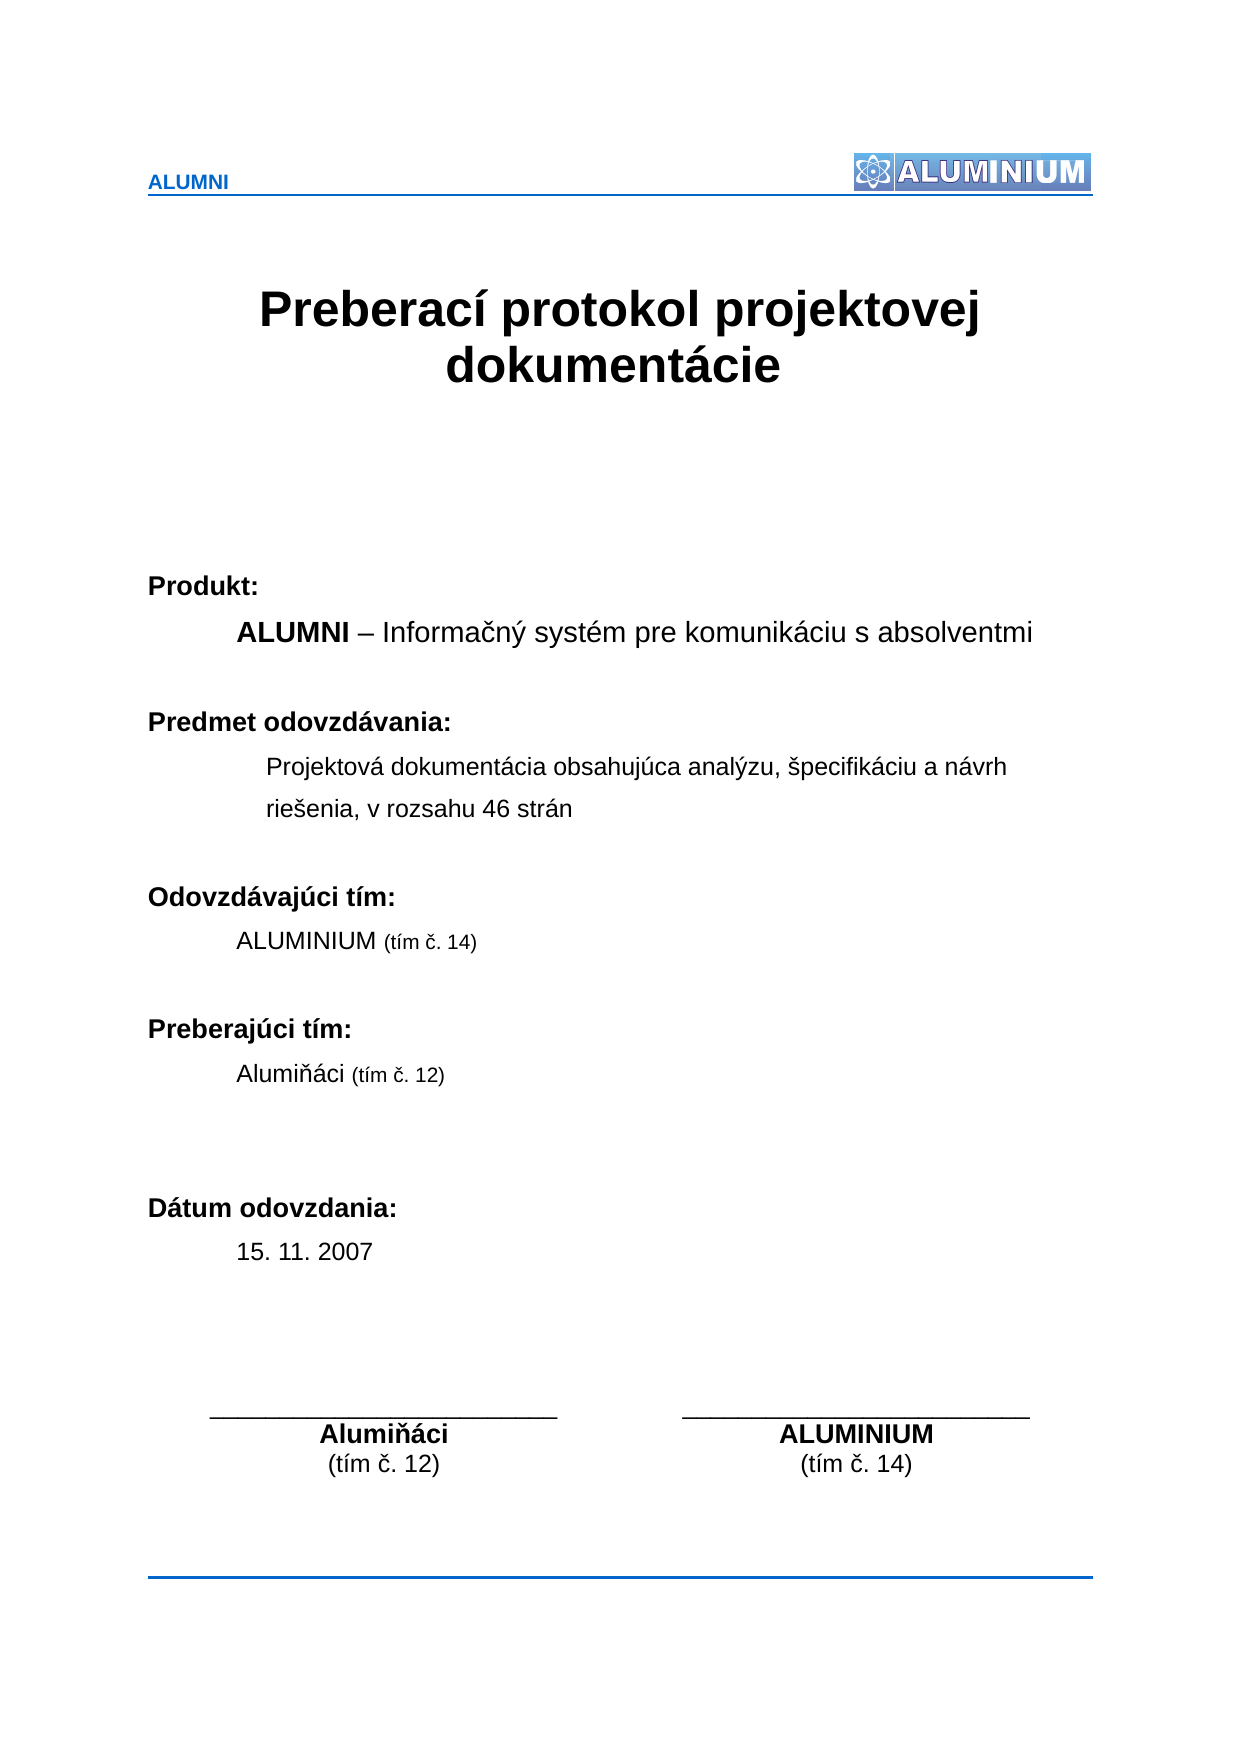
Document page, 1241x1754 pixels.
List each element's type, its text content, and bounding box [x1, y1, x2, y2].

table_header _________________________ [148, 1391, 620, 1419]
text ALUMNI – Informačný systém pre komunikáciu s absolventmi [148, 616, 1093, 649]
text 15. 11. 2007 [148, 1238, 1093, 1266]
table_cell Alumiňáci [148, 1419, 620, 1450]
text Preberací protokol projektovej dokumentácie [148, 281, 1093, 393]
table_cell (tím č. 12) [148, 1450, 620, 1478]
text Projektová dokumentácia obsahujúca analýzu, špecifikáciu a návrh riešenia, v rozsahu 46 strán [148, 752, 1093, 822]
text Predmet odovzdávania: [148, 707, 1093, 737]
text Alumiňáci (tím č. 12) [148, 1060, 1093, 1088]
table_cell ALUMINIUM [620, 1419, 1093, 1450]
table_header _________________________ [620, 1391, 1093, 1419]
text Produkt: [148, 571, 1093, 601]
text Dátum odovzdania: [148, 1192, 1093, 1223]
text Preberajúci tím: [148, 1014, 1093, 1045]
table_cell (tím č. 14) [620, 1450, 1093, 1478]
text Odovzdávajúci tím: [148, 882, 1093, 912]
text ALUMINIUM (tím č. 14) [148, 927, 1093, 955]
